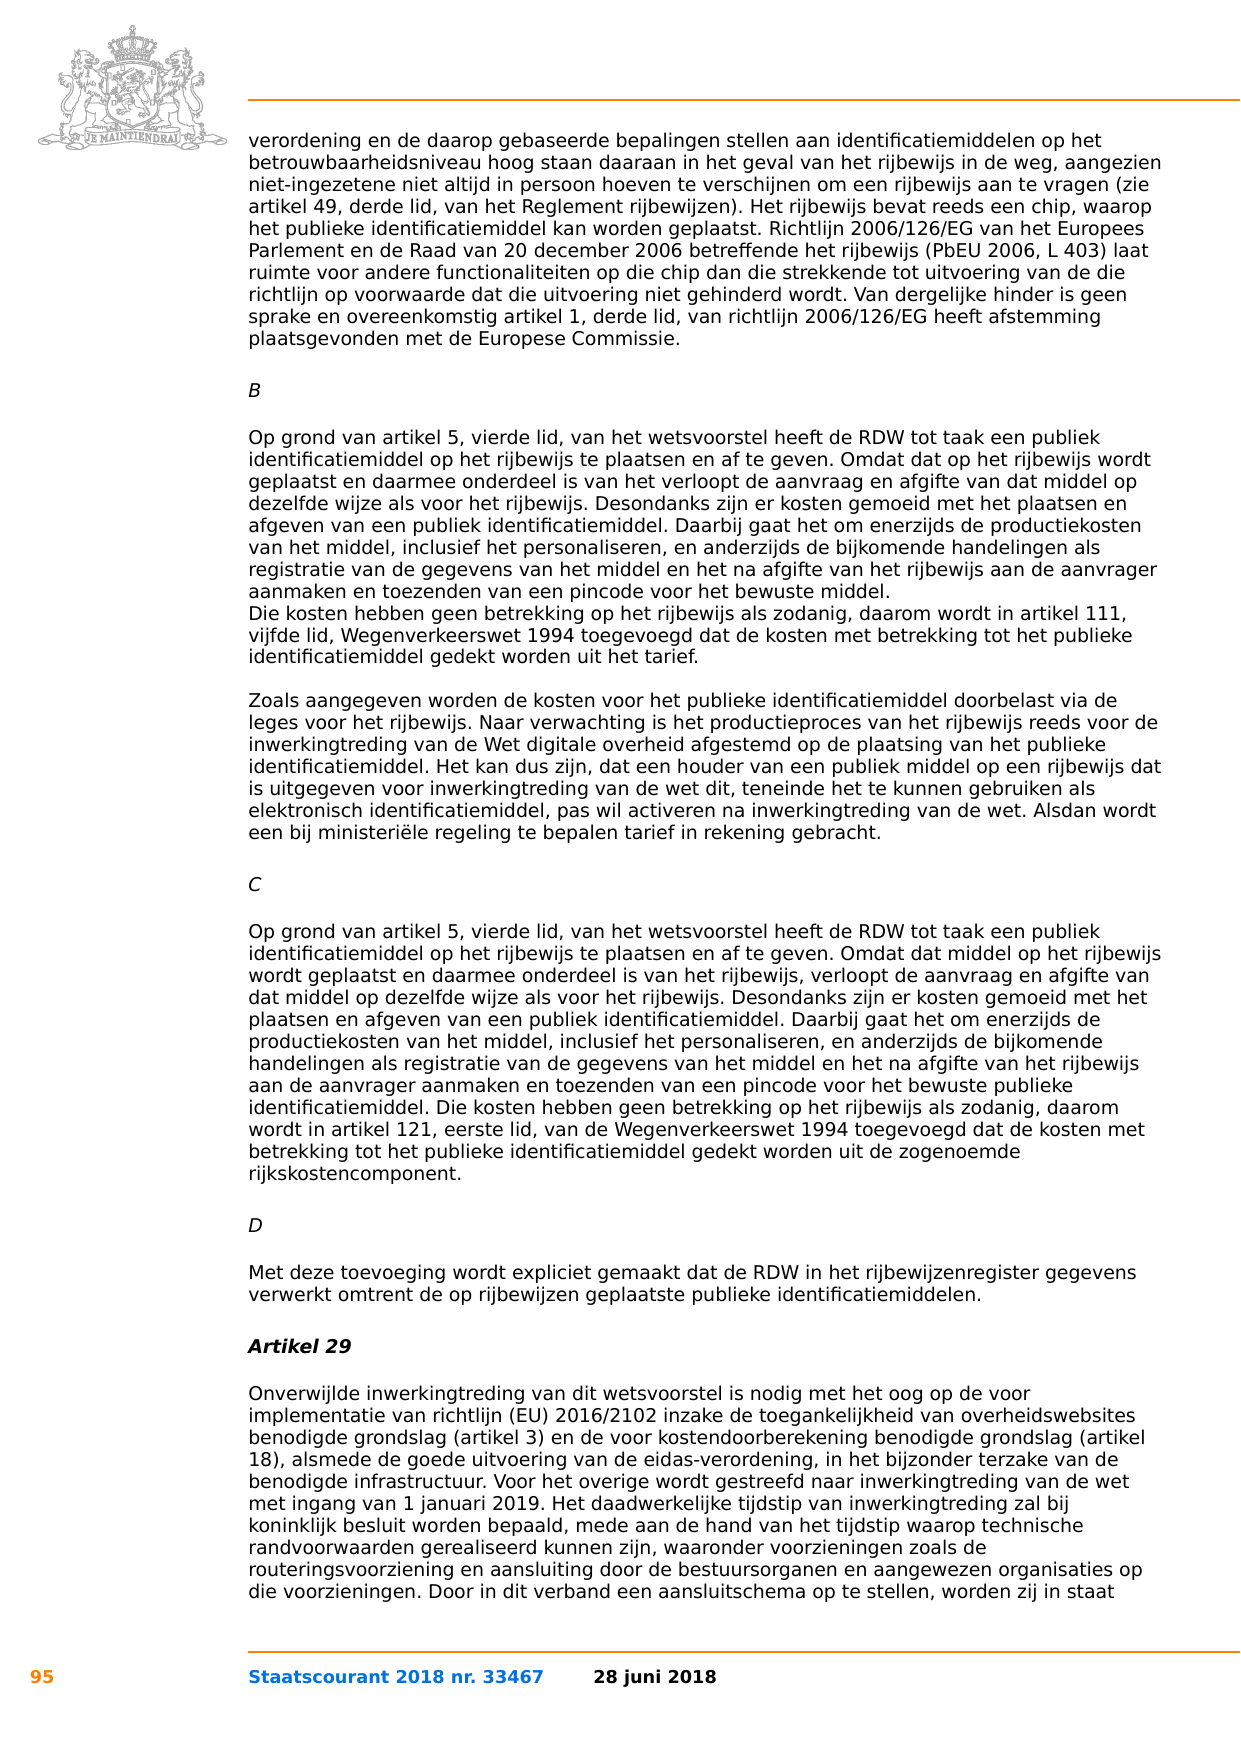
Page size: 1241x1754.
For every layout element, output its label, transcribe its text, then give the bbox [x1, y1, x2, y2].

text Op grond van artikel 5, vierde lid, van het wetsvoorstel heeft de RDW tot taak een publiek identificatiemiddel op het rijbewijs te plaatsen en af te geven. Omdat dat middel op het rijbewijs wordt geplaatst en daarmee onderdeel is van het rijbewijs, verloopt de aanvraag en afgifte van dat middel op dezelfde wijze als voor het rijbewijs. Desondanks zijn er kosten gemoeid met het plaatsen en afgeven van een publiek identificatiemiddel. Daarbij gaat het om enerzijds de productiekosten van het middel, inclusief het personaliseren, en anderzijds de bijkomende handelingen als registratie van de gegevens van het middel en het na afgifte van het rijbewijs aan de aanvrager aanmaken en toezenden van een pincode voor het bewuste publieke identificatiemiddel. Die kosten hebben geen betrekking op het rijbewijs als zodanig, daarom wordt in artikel 121, eerste lid, van de Wegenverkeerswet 1994 toegevoegd dat de kosten met betrekking tot het publieke identificatiemiddel gedekt worden uit de zogenoemde rijkskostencomponent. [248, 921, 1163, 1185]
subtitle B [248, 380, 1163, 402]
subtitle Artikel 29 [248, 1336, 1163, 1358]
text Die kosten hebben geen betrekking op het rijbewijs als zodanig, daarom wordt in artikel 111, vijfde lid, Wegenverkeerswet 1994 toegevoegd dat de kosten met betrekking tot het publieke identificatiemiddel gedekt worden uit het tarief. [248, 602, 1163, 668]
text Zoals aangegeven worden de kosten voor het publieke identificatiemiddel doorbelast via de leges voor het rijbewijs. Naar verwachting is het productieproces van het rijbewijs reeds voor de inwerkingtreding van de Wet digitale overheid afgestemd op de plaatsing van het publieke identificatiemiddel. Het kan dus zijn, dat een houder van een publiek middel op een rijbewijs dat is uitgegeven voor inwerkingtreding van de wet dit, teneinde het te kunnen gebruiken als elektronisch identificatiemiddel, pas wil activeren na inwerkingtreding van de wet. Alsdan wordt een bij ministeriële regeling te bepalen tarief in rekening gebracht. [248, 690, 1163, 844]
subtitle D [248, 1215, 1163, 1237]
text verordening en de daarop gebaseerde bepalingen stellen aan identificatiemiddelen op het betrouwbaarheidsniveau hoog staan daaraan in het geval van het rijbewijs in de weg, aangezien niet-ingezetene niet altijd in persoon hoeven te verschijnen om een rijbewijs aan te vragen (zie artikel 49, derde lid, van het Reglement rijbewijzen). Het rijbewijs bevat reeds een chip, waarop het publieke identificatiemiddel kan worden geplaatst. Richtlijn 2006/126/EG van het Europees Parlement en de Raad van 20 december 2006 betreffende het rijbewijs (PbEU 2006, L 403) laat ruimte voor andere functionaliteiten op die chip dan die strekkende tot uitvoering van de die richtlijn op voorwaarde dat die uitvoering niet gehinderd wordt. Van dergelijke hinder is geen sprake en overeenkomstig artikel 1, derde lid, van richtlijn 2006/126/EG heeft afstemming plaatsgevonden met de Europese Commissie. [248, 130, 1163, 350]
text Met deze toevoeging wordt expliciet gemaakt dat de RDW in het rijbewijzenregister gegevens verwerkt omtrent de op rijbewijzen geplaatste publieke identificatiemiddelen. [248, 1262, 1163, 1306]
picture [38, 25, 227, 150]
text Onverwijlde inwerkingtreding van dit wetsvoorstel is nodig met het oog op de voor implementatie van richtlijn (EU) 2016/2102 inzake de toegankelijkheid van overheidswebsites benodigde grondslag (artikel 3) en de voor kostendoorberekening benodigde grondslag (artikel 18), alsmede de goede uitvoering van de eidas-verordening, in het bijzonder terzake van de benodigde infrastructuur. Voor het overige wordt gestreefd naar inwerkingtreding van de wet met ingang van 1 januari 2019. Het daadwerkelijke tijdstip van inwerkingtreding zal bij koninklijk besluit worden bepaald, mede aan de hand van het tijdstip waarop technische randvoorwaarden gerealiseerd kunnen zijn, waaronder voorzieningen zoals de routeringsvoorziening en aansluiting door de bestuursorganen en aangewezen organisaties op die voorzieningen. Door in dit verband een aansluitschema op te stellen, worden zij in staat [248, 1383, 1163, 1603]
text Op grond van artikel 5, vierde lid, van het wetsvoorstel heeft de RDW tot taak een publiek identificatiemiddel op het rijbewijs te plaatsen en af te geven. Omdat dat op het rijbewijs wordt geplaatst en daarmee onderdeel is van het verloopt de aanvraag en afgifte van dat middel op dezelfde wijze als voor het rijbewijs. Desondanks zijn er kosten gemoeid met het plaatsen en afgeven van een publiek identificatiemiddel. Daarbij gaat het om enerzijds de productiekosten van het middel, inclusief het personaliseren, en anderzijds de bijkomende handelingen als registratie van de gegevens van het middel en het na afgifte van het rijbewijs aan de aanvrager aanmaken en toezenden van een pincode voor het bewuste middel. [248, 427, 1163, 602]
subtitle C [248, 874, 1163, 896]
